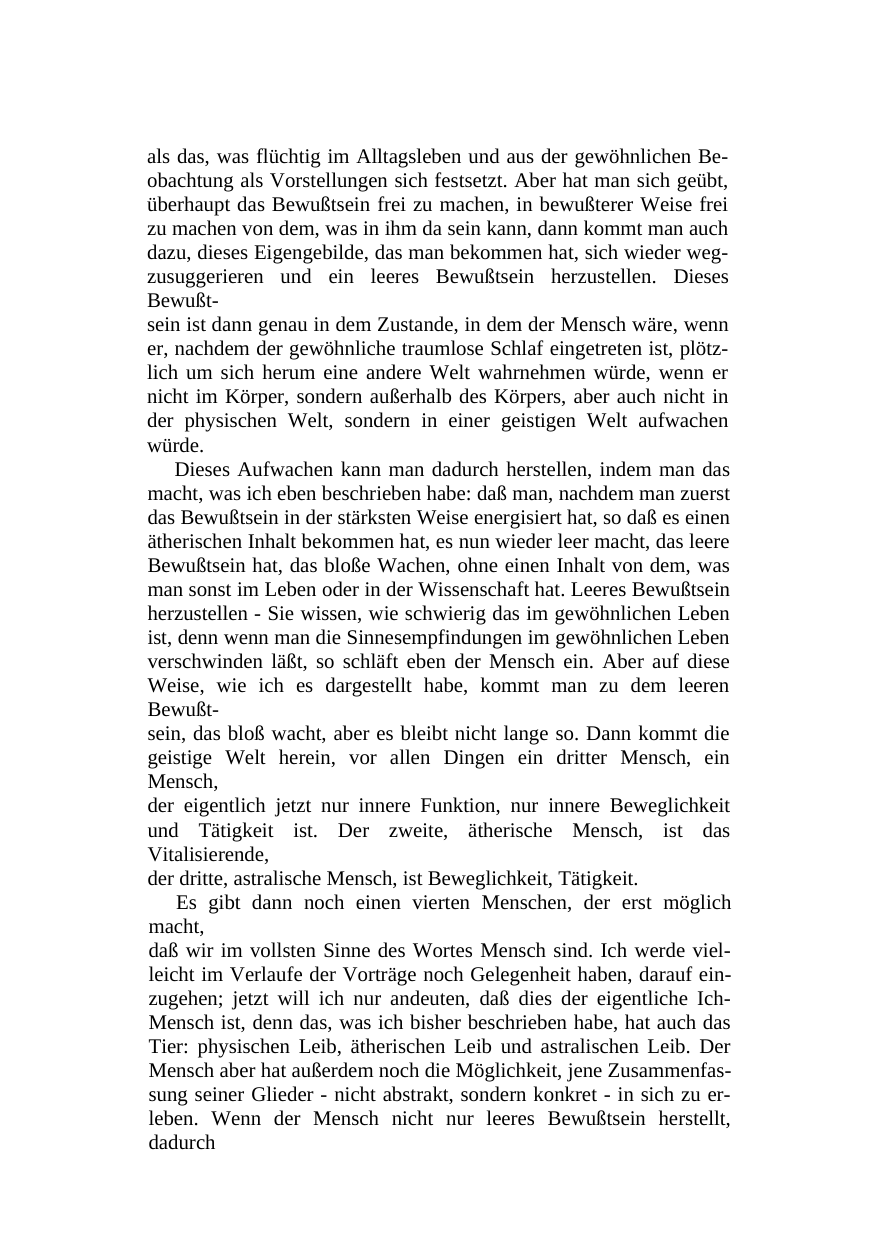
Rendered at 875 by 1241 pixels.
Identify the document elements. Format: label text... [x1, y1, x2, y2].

text Es gibt dann noch einen vierten Menschen, der erst möglich macht, daß wir im vollsten Sinne des Wortes Mensch sind. Ich werde viel- leicht im Verlaufe der Vorträge noch Gelegenheit haben, darauf ein- zugehen; jetzt will ich nur andeuten, daß dies der eigentliche Ich- Mensch ist, denn das, was ich bisher beschrieben habe, hat auch das Tier: physischen Leib, ätherischen Leib und astralischen Leib. Der Mensch aber hat außerdem noch die Möglichkeit, jene Zusammenfas- sung seiner Glieder - nicht abstrakt, sondern konkret - in sich zu er- leben. Wenn der Mensch nicht nur leeres Bewußtsein herstellt, dadurch [148, 890, 732, 1154]
text [174, 1169, 732, 1193]
text Dieses Aufwachen kann man dadurch herstellen, indem man das macht, was ich eben beschrieben habe: daß man, nachdem man zuerst das Bewußtsein in der stärksten Weise energisiert hat, so daß es einen ätherischen Inhalt bekommen hat, es nun wieder leer macht, das leere Bewußtsein hat, das bloße Wachen, ohne einen Inhalt von dem, was man sonst im Leben oder in der Wissenschaft hat. Leeres Bewußtsein herzustellen - Sie wissen, wie schwierig das im gewöhnlichen Leben ist, denn wenn man die Sinnesempfindungen im gewöhnlichen Leben verschwinden läßt, so schläft eben der Mensch ein. Aber auf diese Weise, wie ich es dargestellt habe, kommt man zu dem leeren Bewußt- sein, das bloß wacht, aber es bleibt nicht lange so. Dann kommt die geistige Welt herein, vor allen Dingen ein dritter Mensch, ein Mensch, der eigentlich jetzt nur innere Funktion, nur innere Beweglichkeit und Tätigkeit ist. Der zweite, ätherische Mensch, ist das Vitalisierende, der dritte, astralische Mensch, ist Beweglichkeit, Tätigkeit. [147, 457, 731, 890]
text als das, was flüchtig im Alltagsleben und aus der gewöhnlichen Be- obachtung als Vorstellungen sich festsetzt. Aber hat man sich geübt, überhaupt das Bewußtsein frei zu machen, in bewußterer Weise frei zu machen von dem, was in ihm da sein kann, dann kommt man auch dazu, dieses Eigengebilde, das man bekommen hat, sich wieder weg- zusuggerieren und ein leeres Bewußtsein herzustellen. Dieses Bewußt- sein ist dann genau in dem Zustande, in dem der Mensch wäre, wenn er, nachdem der gewöhnliche traumlose Schlaf eingetreten ist, plötz- lich um sich herum eine andere Welt wahrnehmen würde, wenn er nicht im Körper, sondern außerhalb des Körpers, aber auch nicht in der physischen Welt, sondern in einer geistigen Welt aufwachen würde. [147, 144, 729, 457]
